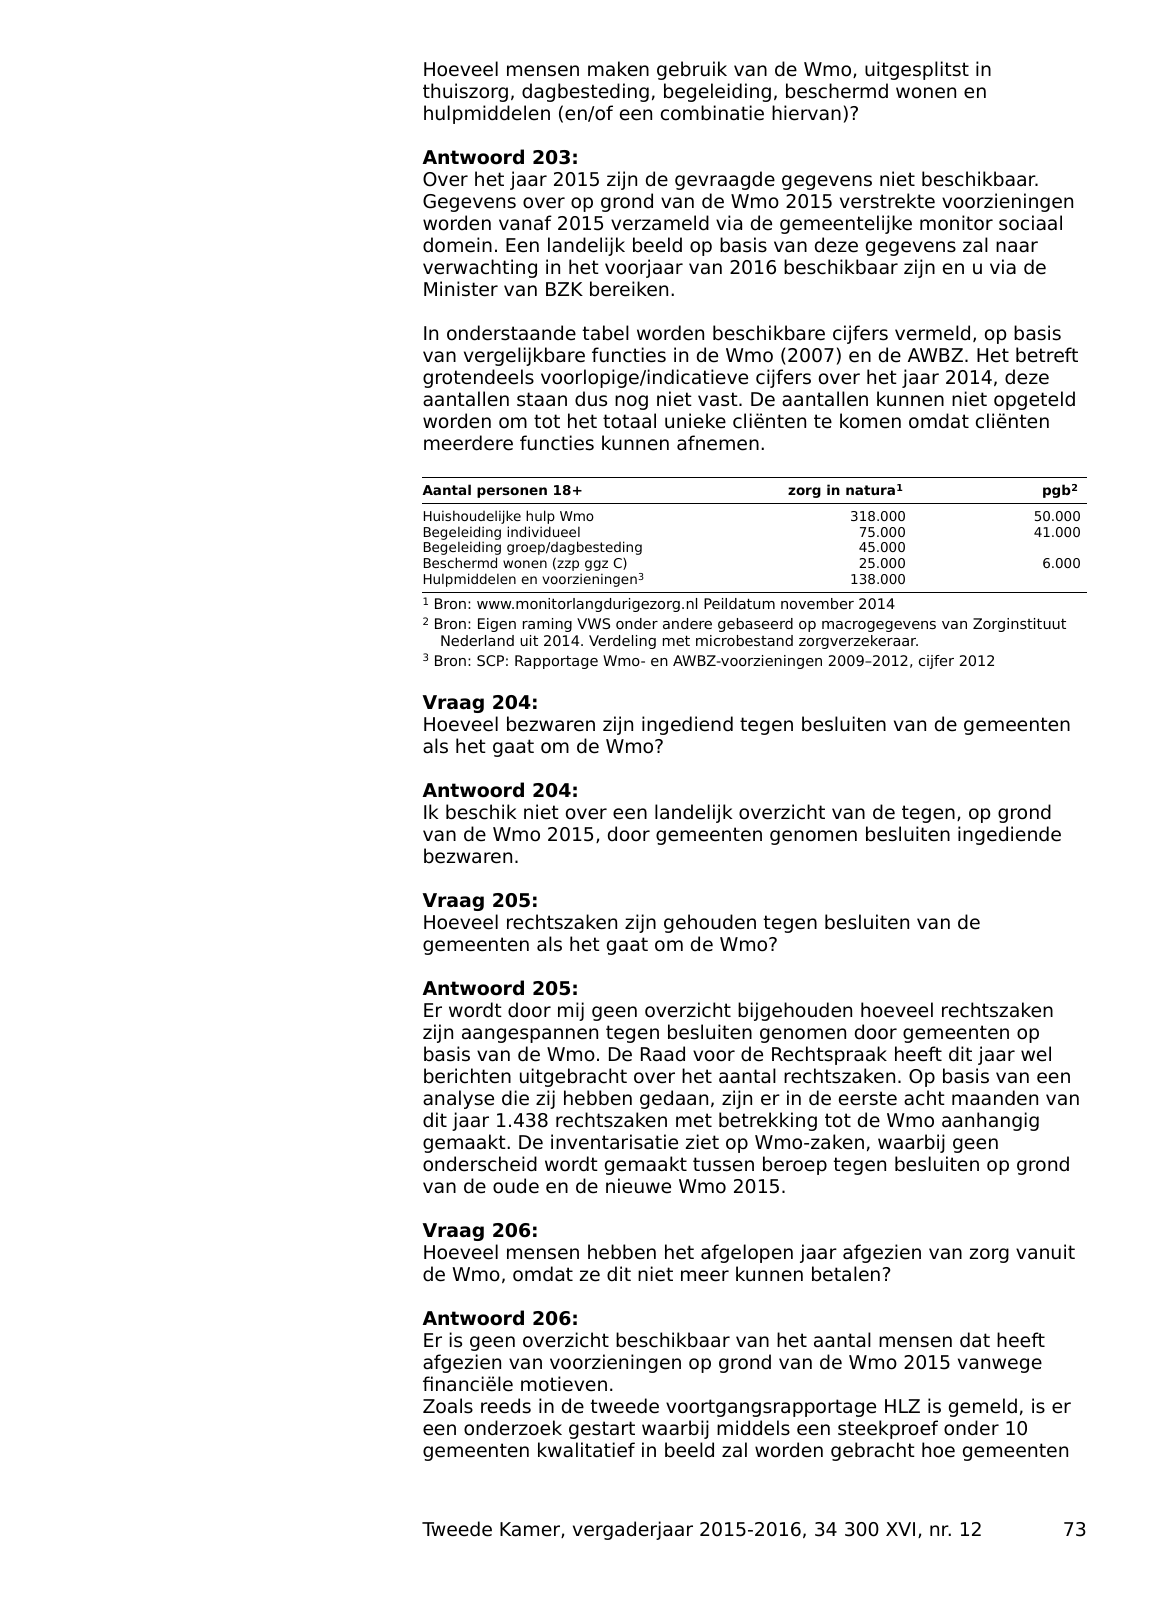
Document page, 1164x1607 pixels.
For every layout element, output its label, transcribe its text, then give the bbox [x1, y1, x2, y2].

table_header pgb2 [912, 478, 1087, 503]
table_cell 41.000 [912, 525, 1087, 556]
text Zoals reeds in de tweede voortgangsrapportage HLZ is gemeld, is er een onderzoek gestart waarbij middels een steekproef onder 10 gemeenten kwalitatief in beeld zal worden gebracht hoe gemeenten [422, 1396, 1087, 1462]
table_cell 75.000 [737, 525, 912, 540]
text Hoeveel bezwaren zijn ingediend tegen besluiten van de gemeenten als het gaat om de Wmo? [422, 714, 1087, 758]
text Hoeveel mensen maken gebruik van de Wmo, uitgesplitst in thuiszorg, dagbesteding, begeleiding, beschermd wonen en hulpmiddelen (en/of een combinatie hiervan)? [422, 59, 1087, 125]
table_cell 318.000 [737, 504, 912, 524]
text Vraag 204: [422, 692, 1087, 714]
text Antwoord 206: [422, 1308, 1087, 1330]
table_cell 50.000 [912, 504, 1087, 524]
text Antwoord 203: [422, 147, 1087, 169]
table_header Aantal personen 18+ [422, 478, 737, 503]
text Er wordt door mij geen overzicht bijgehouden hoeveel rechtszaken zijn aangespannen tegen besluiten genomen door gemeenten op basis van de Wmo. De Raad voor de Rechtspraak heeft dit jaar wel berichten uitgebracht over het aantal rechtszaken. Op basis van een analyse die zij hebben gedaan, zijn er in de eerste acht maanden van dit jaar 1.438 rechtszaken met betrekking tot de Wmo aanhangig gemaakt. De inventarisatie ziet op Wmo-zaken, waarbij geen onderscheid wordt gemaakt tussen beroep tegen besluiten op grond van de oude en de nieuwe Wmo 2015. [422, 1000, 1087, 1198]
table_cell Huishoudelijke hulp Wmo [422, 504, 737, 524]
text Vraag 206: [422, 1220, 1087, 1242]
table_cell Begeleiding groep/dagbesteding [422, 540, 737, 556]
table_cell [912, 572, 1087, 592]
table_cell Hulpmiddelen en voorzieningen3 [422, 572, 737, 592]
table_cell Begeleiding individueel [422, 525, 737, 540]
table_cell 25.000 [737, 556, 912, 572]
text Vraag 205: [422, 890, 1087, 912]
text Over het jaar 2015 zijn de gevraagde gegevens niet beschikbaar. Gegevens over op grond van de Wmo 2015 verstrekte voorzieningen worden vanaf 2015 verzameld via de gemeentelijke monitor sociaal domein. Een landelijk beeld op basis van deze gegevens zal naar verwachting in het voorjaar van 2016 beschikbaar zijn en u via de Minister van BZK bereiken. [422, 169, 1087, 301]
text Er is geen overzicht beschikbaar van het aantal mensen dat heeft afgezien van voorzieningen op grond van de Wmo 2015 vanwege financiële motieven. [422, 1330, 1087, 1396]
table_cell 45.000 [737, 540, 912, 556]
table_cell 138.000 [737, 572, 912, 592]
table_header zorg in natura1 [737, 478, 912, 503]
text Ik beschik niet over een landelijk overzicht van de tegen, op grond van de Wmo 2015, door gemeenten genomen besluiten ingediende bezwaren. [422, 802, 1087, 868]
text Antwoord 204: [422, 780, 1087, 802]
table_cell 6.000 [912, 556, 1087, 572]
text Antwoord 205: [422, 978, 1087, 1000]
text Hoeveel mensen hebben het afgelopen jaar afgezien van zorg vanuit de Wmo, omdat ze dit niet meer kunnen betalen? [422, 1242, 1087, 1286]
table_cell 1 Bron: www.monitorlangdurigezorg.nl Peildatum november 2014 2 Bron: Eigen raming VWS onder andere gebaseerd op macrogegevens van Zorginstituut Nederland uit 2014. Verdeling met microbestand zorgverzekeraar. 3 Bron: SCP: Rapportage Wmo- en AWBZ-voorzieningen 2009–2012, cijfer 2012 [422, 593, 1087, 669]
table_cell Beschermd wonen (zzp ggz C) [422, 556, 737, 572]
text Hoeveel rechtszaken zijn gehouden tegen besluiten van de gemeenten als het gaat om de Wmo? [422, 912, 1087, 956]
text In onderstaande tabel worden beschikbare cijfers vermeld, op basis van vergelijkbare functies in de Wmo (2007) en de AWBZ. Het betreft grotendeels voorlopige/indicatieve cijfers over het jaar 2014, deze aantallen staan dus nog niet vast. De aantallen kunnen niet opgeteld worden om tot het totaal unieke cliënten te komen omdat cliënten meerdere functies kunnen afnemen. [422, 323, 1087, 455]
